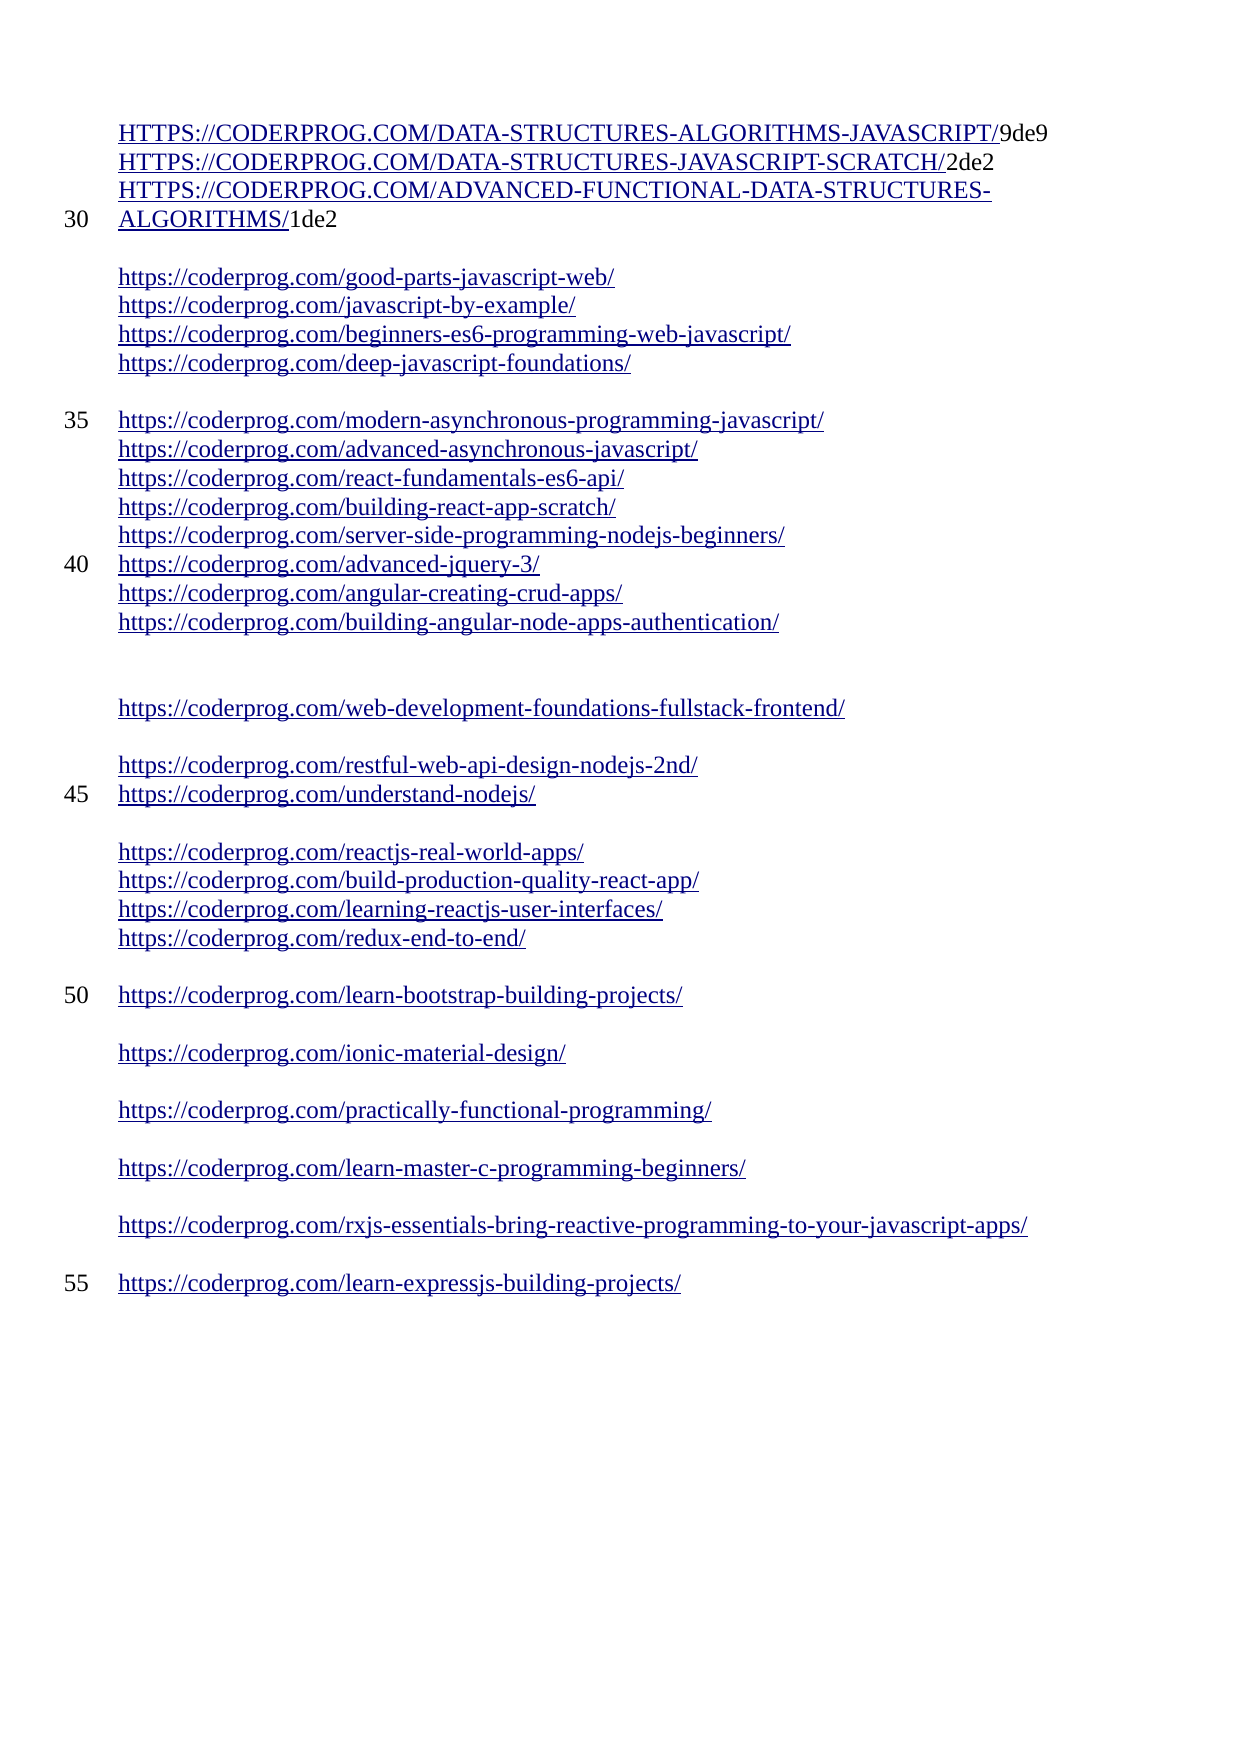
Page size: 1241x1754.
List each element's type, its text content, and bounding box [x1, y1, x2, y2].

text https://coderprog.com/modern-asynchronous-programming-javascript/ [118, 406, 1122, 434]
text https://coderprog.com/building-react-app-scratch/ [118, 492, 1122, 521]
text HTTPS://CODERPROG.COM/DATA-STRUCTURES-JAVASCRIPT-SCRATCH/2de2 [118, 147, 1122, 176]
text https://coderprog.com/ionic-material-design/ [118, 1038, 1122, 1067]
text https://coderprog.com/learn-expressjs-building-projects/ [118, 1268, 1122, 1297]
text https://coderprog.com/advanced-asynchronous-javascript/ [118, 434, 1122, 463]
text https://coderprog.com/learning-reactjs-user-interfaces/ [118, 894, 1122, 923]
text https://coderprog.com/angular-creating-crud-apps/ [118, 578, 1122, 607]
text https://coderprog.com/deep-javascript-foundations/ [118, 348, 1122, 377]
text https://coderprog.com/reactjs-real-world-apps/ [118, 837, 1122, 866]
text https://coderprog.com/redux-end-to-end/ [118, 923, 1122, 952]
text https://coderprog.com/building-angular-node-apps-authentication/ [118, 607, 1122, 636]
text https://coderprog.com/build-production-quality-react-app/ [118, 866, 1122, 894]
text https://coderprog.com/understand-nodejs/ [118, 779, 1122, 808]
text https://coderprog.com/web-development-foundations-fullstack-frontend/ [118, 693, 1122, 722]
text https://coderprog.com/advanced-jquery-3/ [118, 549, 1122, 578]
text https://coderprog.com/practically-functional-programming/ [118, 1096, 1122, 1124]
text https://coderprog.com/server-side-programming-nodejs-beginners/ [118, 521, 1122, 549]
text HTTPS://CODERPROG.COM/DATA-STRUCTURES-ALGORITHMS-JAVASCRIPT/9de9 [118, 118, 1122, 147]
text https://coderprog.com/beginners-es6-programming-web-javascript/ [118, 319, 1122, 348]
text HTTPS://CODERPROG.COM/ADVANCED-FUNCTIONAL-DATA-STRUCTURES-ALGORITHMS/1de2 [118, 176, 1122, 233]
text https://coderprog.com/good-parts-javascript-web/ [118, 262, 1122, 291]
text https://coderprog.com/restful-web-api-design-nodejs-2nd/ [118, 751, 1122, 779]
text https://coderprog.com/javascript-by-example/ [118, 291, 1122, 319]
text https://coderprog.com/react-fundamentals-es6-api/ [118, 463, 1122, 492]
text https://coderprog.com/rxjs-essentials-bring-reactive-programming-to-your-javascript-apps/ [118, 1211, 1122, 1239]
text https://coderprog.com/learn-master-c-programming-beginners/ [118, 1153, 1122, 1182]
text https://coderprog.com/learn-bootstrap-building-projects/ [118, 981, 1122, 1009]
